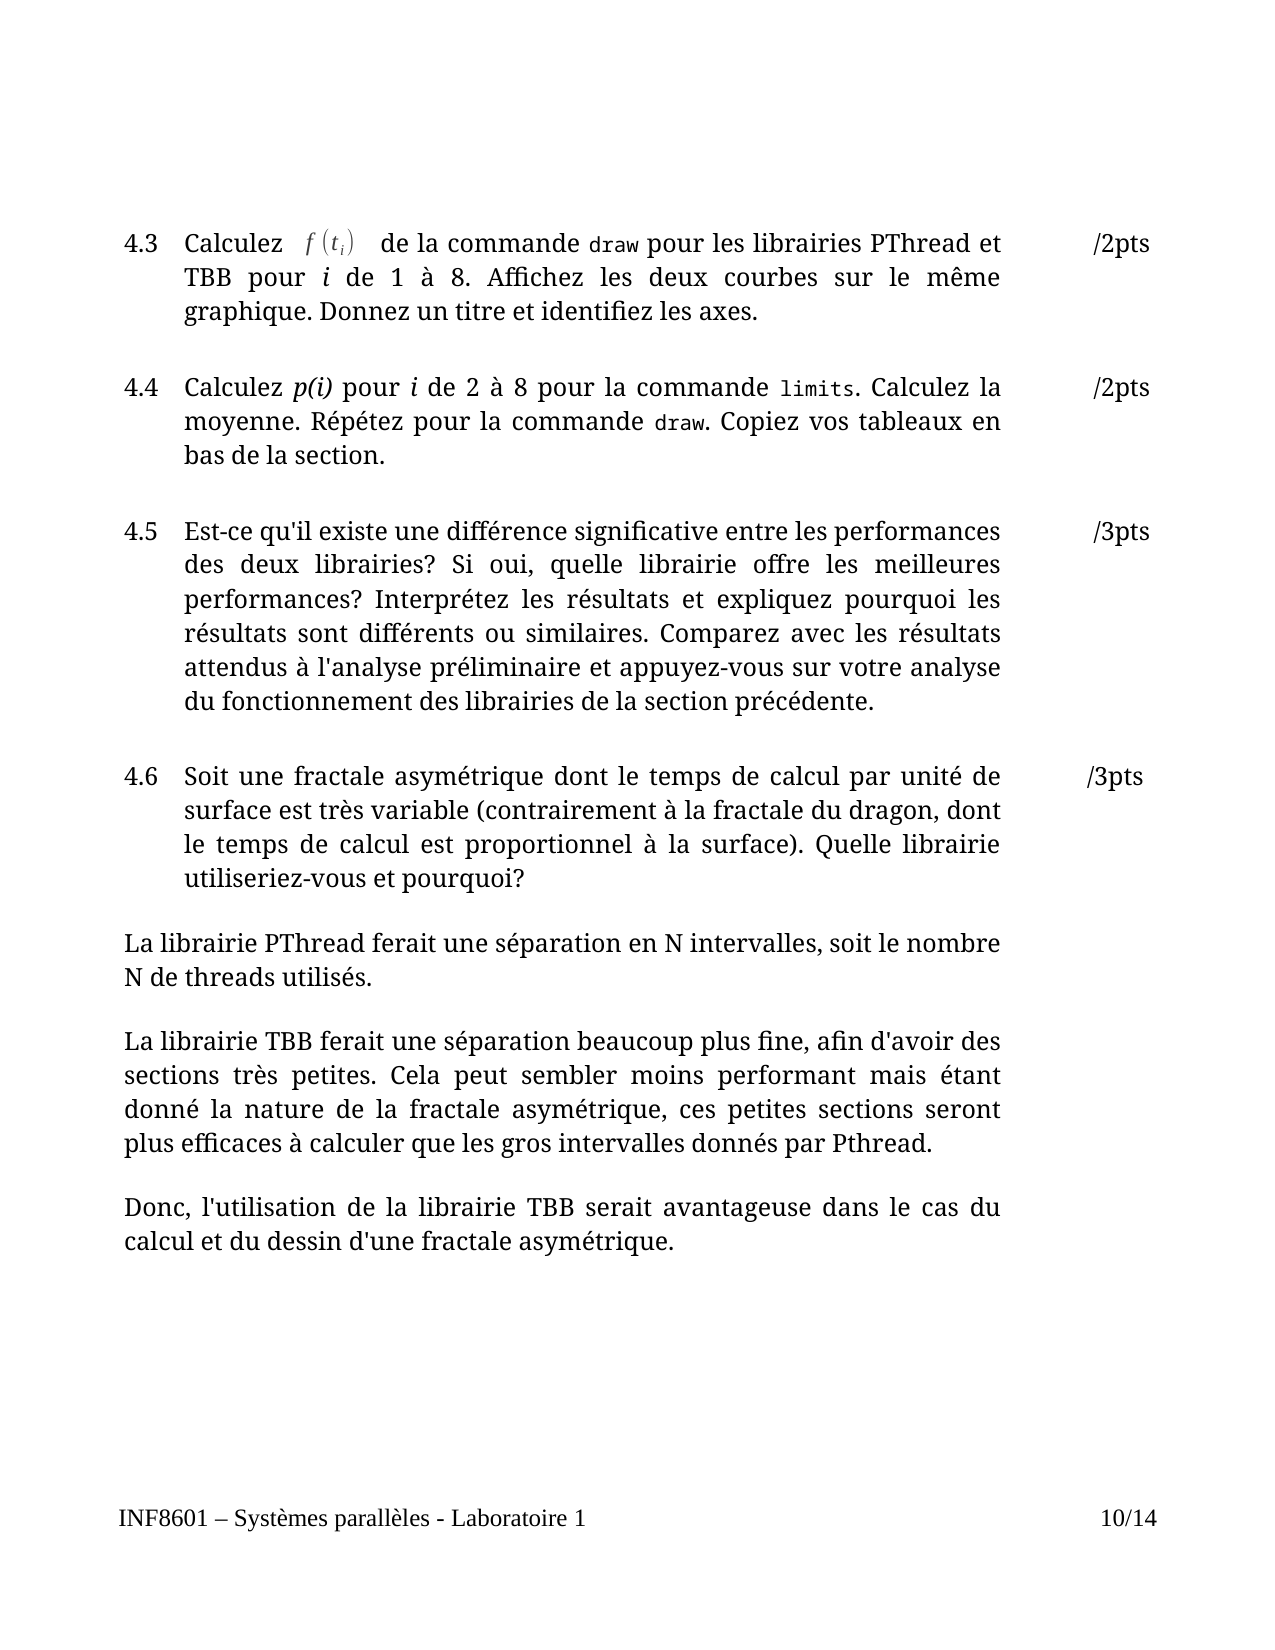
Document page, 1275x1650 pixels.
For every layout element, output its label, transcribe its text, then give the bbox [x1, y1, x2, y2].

table_cell [1008, 349, 1081, 492]
table_cell Calculez p(i) pour i de 2 à 8 pour la commande limits. Calculez la moyenne. Répétez pour la commande draw. Copiez vos tableaux en bas de la section. [118, 349, 1007, 492]
table_cell /3pts [1081, 738, 1157, 1278]
table_cell Est-ce qu'il existe une différence significative entre les performances des deux librairies? Si oui, quelle librairie offre les meilleures performances? Interprétez les résultats et expliquez pourquoi les résultats sont différents ou similaires. Comparez avec les résultats attendus à l'analyse préliminaire et appuyez-vous sur votre analyse du fonctionnement des librairies de la section précédente. [118, 493, 1007, 738]
table_cell /3pts [1081, 493, 1157, 738]
table_cell Soit une fractale asymétrique dont le temps de calcul par unité de surface est très variable (contrairement à la fractale du dragon, dont le temps de calcul est proportionnel à la surface). Quelle librairie utiliseriez-vous et pourquoi? La librairie PThread ferait une séparation en N intervalles, soit le nombre N de threads utilisés. La librairie TBB ferait une séparation beaucoup plus fine, afin d'avoir des sections très petites. Cela peut sembler moins performant mais étant donné la nature de la fractale asymétrique, ces petites sections seront plus efficaces à calculer que les gros intervalles donnés par Pthread. Donc, l'utilisation de la librairie TBB serait avantageuse dans le cas du calcul et du dessin d'une fractale asymétrique. [118, 738, 1007, 1278]
table_cell Calculez de la commande draw pour les librairies PThread et TBB pour i de 1 à 8. Affichez les deux courbes sur le même graphique. Donnez un titre et identifiez les axes. [118, 205, 1007, 349]
table_cell [1008, 738, 1081, 1278]
table_cell /2pts [1081, 349, 1157, 492]
table_cell [1008, 205, 1081, 349]
table_cell /2pts [1081, 205, 1157, 349]
table_cell [1008, 493, 1081, 738]
